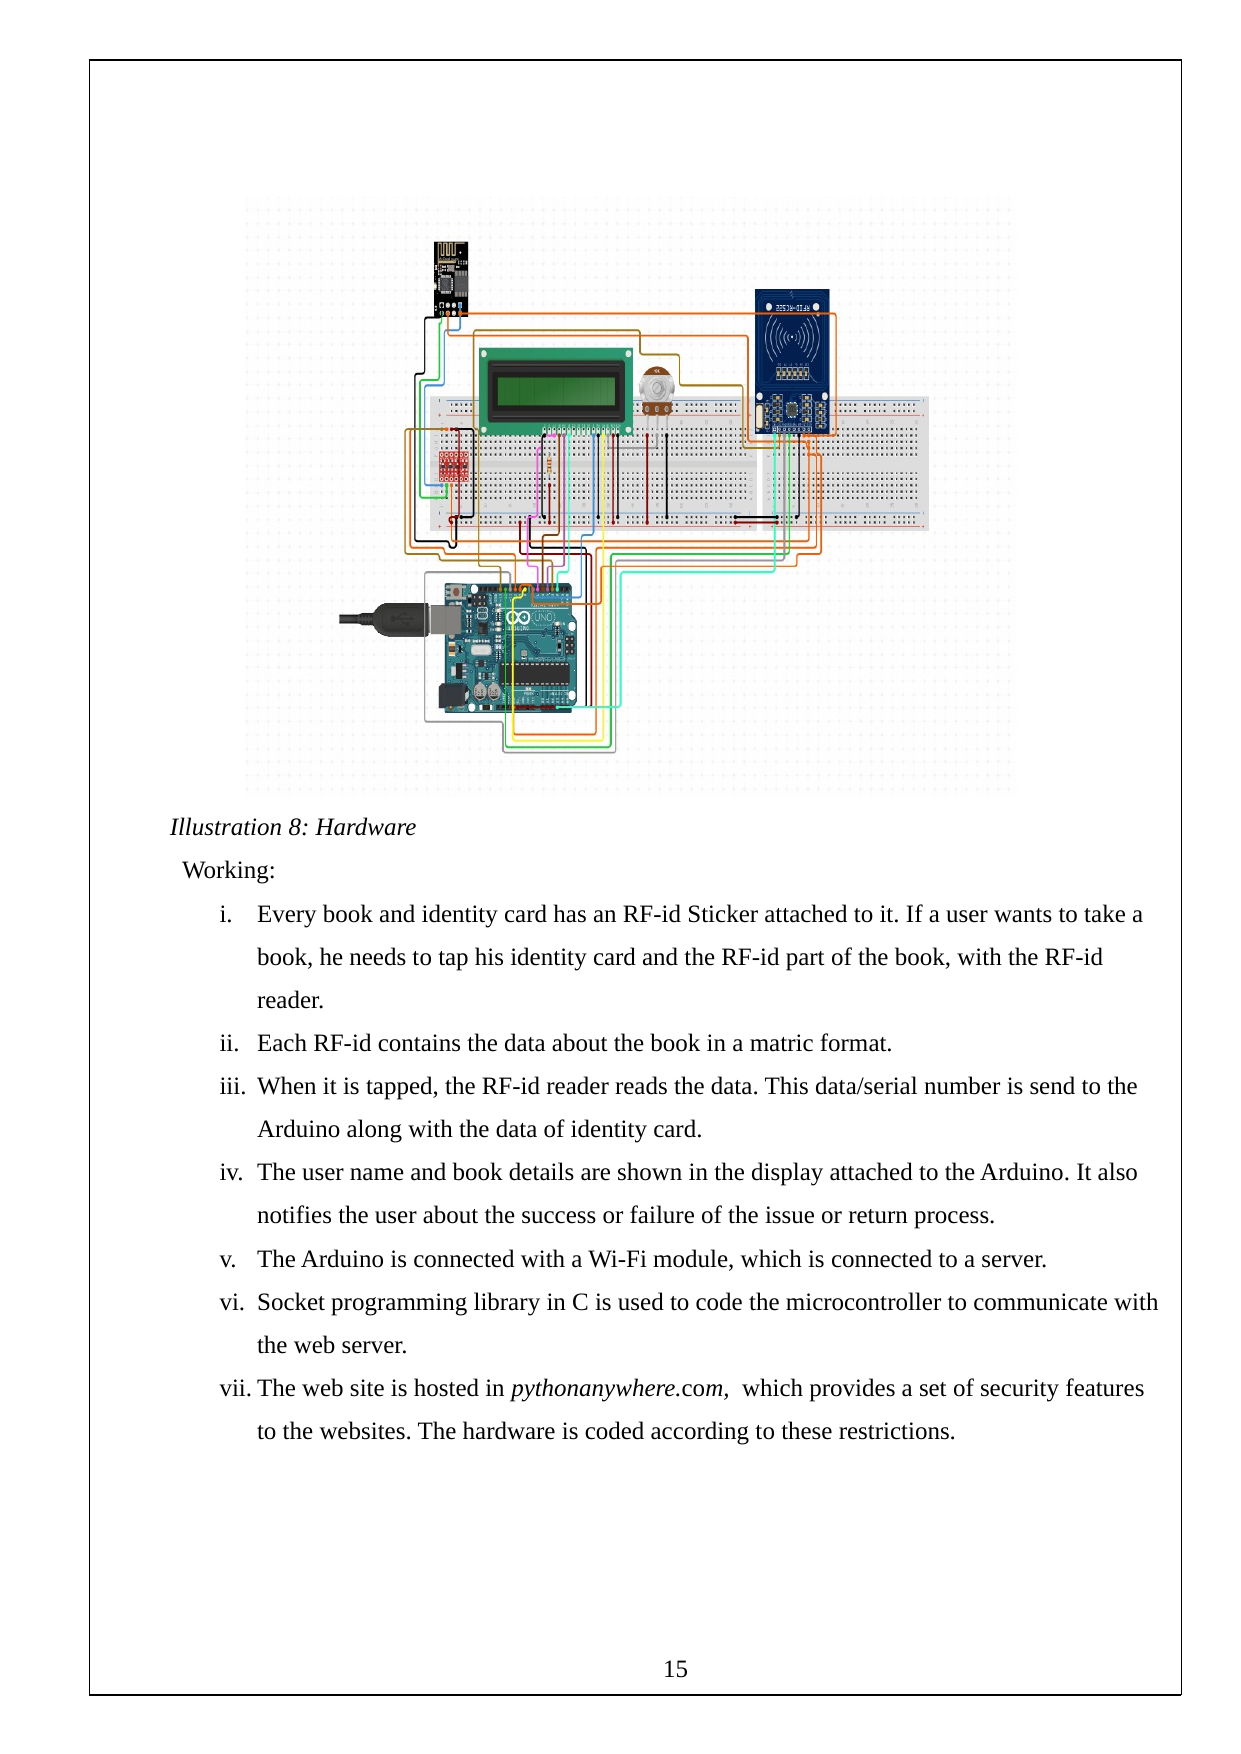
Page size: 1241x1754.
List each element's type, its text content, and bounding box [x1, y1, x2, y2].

list The user name and book details are shown in the display attached to the Arduino. It also notifies the user about the success or failure of the issue or return process. [219, 1157, 1169, 1229]
text Working: [107, 158, 1169, 884]
list When it is tapped, the RF-id reader reads the data. This data/serial number is send to the Arduino along with the data of identity card. [219, 1071, 1169, 1143]
list The Arduino is connected with a Wi-Fi module, which is connected to a server. [219, 1244, 1169, 1272]
list The web site is hosted in pythonanywhere.com, which provides a set of security features to the websites. The hardware is coded according to these restrictions. [219, 1373, 1169, 1445]
text Illustration 8: Hardware [169, 798, 1078, 841]
list Socket programming library in C is used to code the microcontroller to communicate with the web server. [219, 1287, 1169, 1359]
list Each RF-id contains the data about the book in a matric format. [219, 1028, 1169, 1057]
list Every book and identity card has an RF-id Sticker attached to it. If a user wants to take a book, he needs to tap his identity card and the RF-id part of the book, with the RF-id reader. [219, 899, 1169, 1014]
picture [244, 197, 1017, 798]
